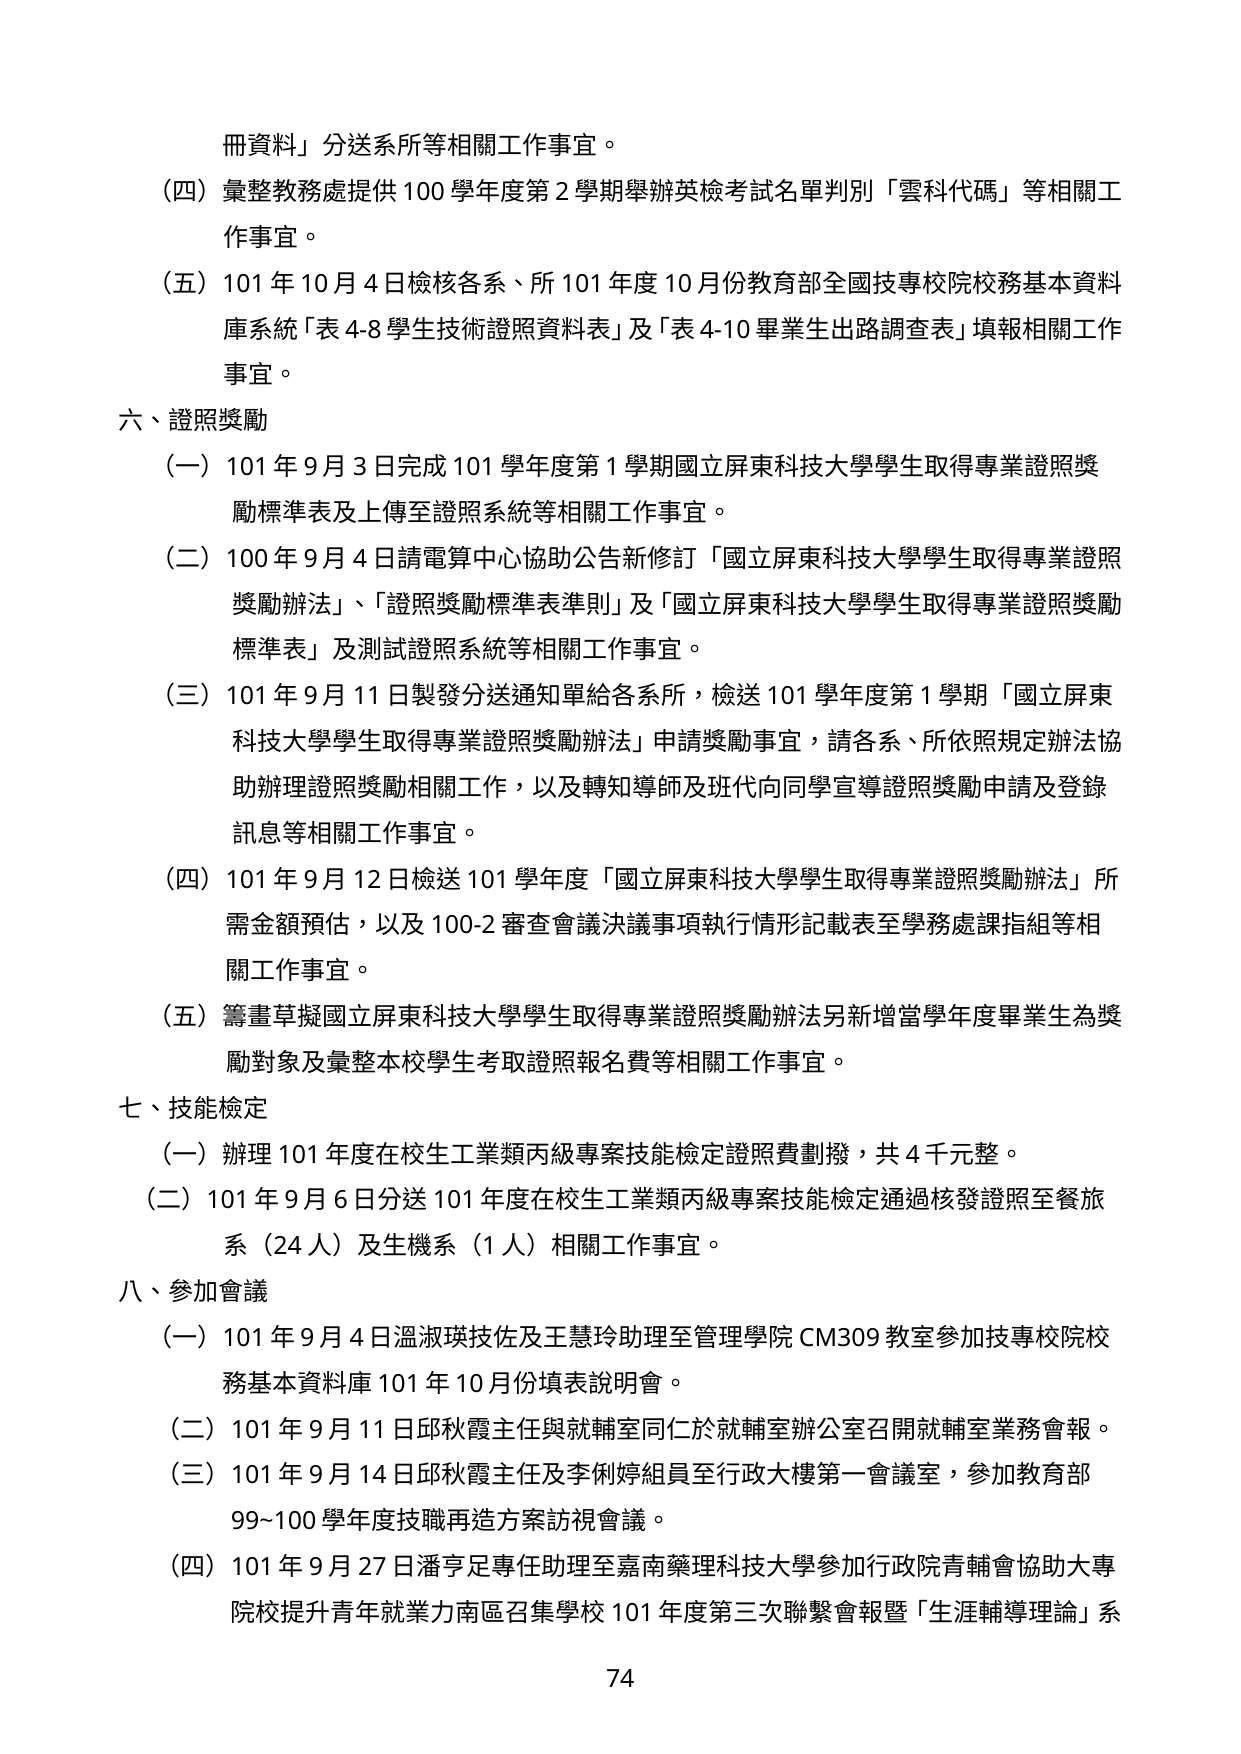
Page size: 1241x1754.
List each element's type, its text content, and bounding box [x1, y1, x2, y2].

text （五）籌畫草擬國立屏東科技大學學生取得專業證照獎勵辦法另新增當學年度畢業生為獎勵對象及彙整本校學生考取證照報名費等相關工作事宜。 [147, 989, 1122, 1081]
text 冊資料」分送系所等相關工作事宜。 [147, 118, 1122, 164]
text （二）101年9月6日分送101年度在校生工業類丙級專案技能檢定通過核發證照至餐旅系（24人）及生機系（1人）相關工作事宜。 [118, 1172, 1122, 1264]
text （一）辦理101年度在校生工業類丙級專案技能檢定證照費劃撥，共4千元整。 [147, 1126, 1122, 1172]
text 七、技能檢定 [118, 1081, 1122, 1126]
text 六、證照獎勵 [118, 393, 1122, 439]
text （四）101年9月27日潘亨足專任助理至嘉南藥理科技大學參加行政院青輔會協助大專院校提升青年就業力南區召集學校101年度第三次聯繫會報暨「生涯輔導理論」系 [156, 1539, 1122, 1631]
text 八、參加會議 [118, 1264, 1122, 1310]
text （三）101年9月14日邱秋霞主任及李俐婷組員至行政大樓第一會議室，參加教育部99~100學年度技職再造方案訪視會議。 [156, 1447, 1122, 1539]
text （五）101年10月4日檢核各系、所101年度10月份教育部全國技專校院校務基本資料庫系統「表4-8學生技術證照資料表」及「表4-10畢業生出路調查表」填報相關工作事宜。 [147, 256, 1122, 393]
text （四）彙整教務處提供100學年度第2學期舉辦英檢考試名單判別「雲科代碼」等相關工作事宜。 [147, 164, 1122, 256]
text （一）101年9月4日溫淑瑛技佐及王慧玲助理至管理學院CM309教室參加技專校院校務基本資料庫101年10月份填表說明會。 [147, 1310, 1122, 1401]
text （二）101年9月11日邱秋霞主任與就輔室同仁於就輔室辦公室召開就輔室業務會報。 [156, 1401, 1122, 1447]
text （四）101年9月12日檢送101學年度「國立屏東科技大學學生取得專業證照獎勵辦法」所需金額預估，以及100-2審查會議決議事項執行情形記載表至學務處課指組等相關工作事宜。 [150, 851, 1122, 989]
text （一）101年9月3日完成101學年度第1學期國立屏東科技大學學生取得專業證照獎勵標準表及上傳至證照系統等相關工作事宜。 [150, 439, 1122, 531]
text （三）101年9月11日製發分送通知單給各系所，檢送101學年度第1學期「國立屏東科技大學學生取得專業證照獎勵辦法」申請獎勵事宜，請各系、所依照規定辦法協助辦理證照獎勵相關工作，以及轉知導師及班代向同學宣導證照獎勵申請及登錄訊息等相關工作事宜。 [150, 668, 1122, 851]
text （二）100年9月4日請電算中心協助公告新修訂「國立屏東科技大學學生取得專業證照獎勵辦法」、「證照獎勵標準表準則」及「國立屏東科技大學學生取得專業證照獎勵標準表」及測試證照系統等相關工作事宜。 [150, 531, 1122, 668]
